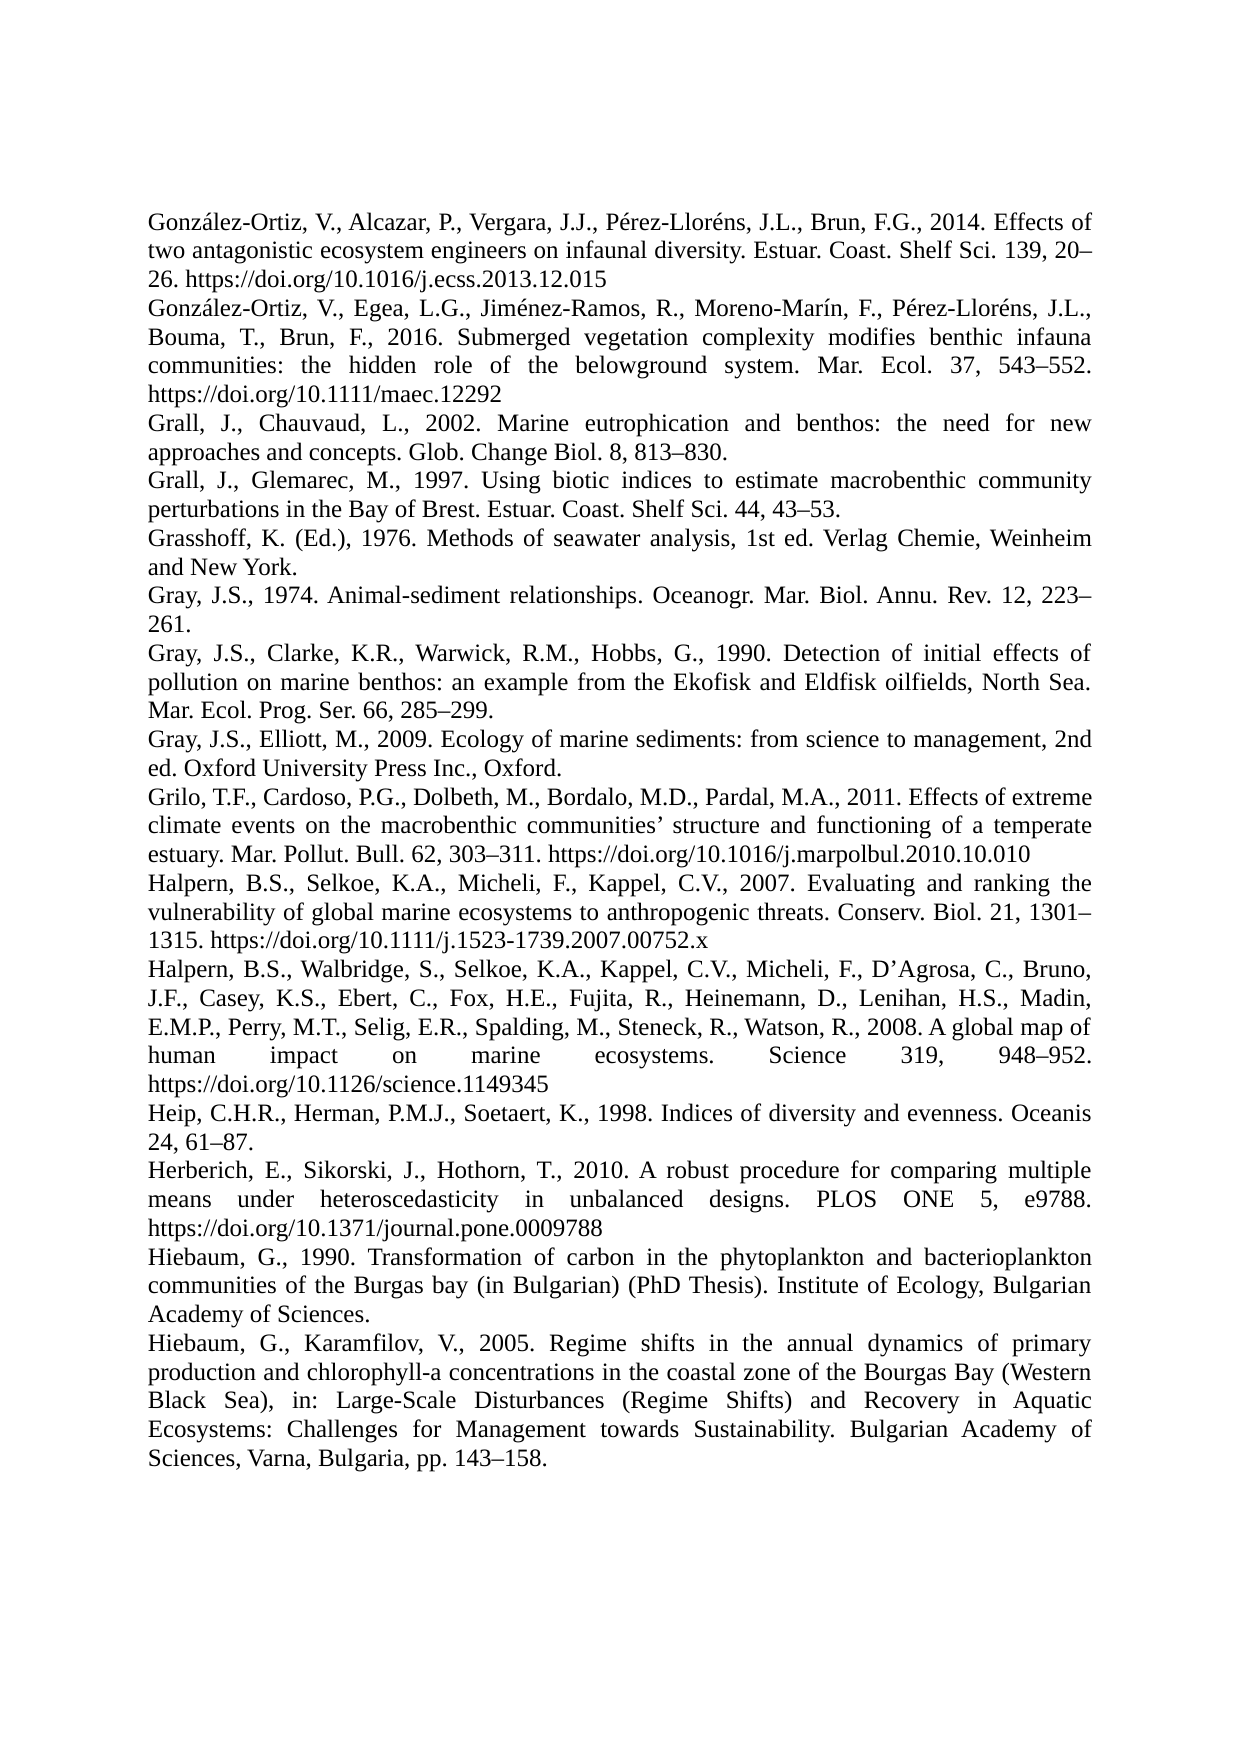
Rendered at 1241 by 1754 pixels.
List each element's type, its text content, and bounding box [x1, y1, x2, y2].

text Halpern, B.S., Walbridge, S., Selkoe, K.A., Kappel, C.V., Micheli, F., D’Agrosa, C., Bruno, J.F., Casey, K.S., Ebert, C., Fox, H.E., Fujita, R., Heinemann, D., Lenihan, H.S., Madin, E.M.P., Perry, M.T., Selig, E.R., Spalding, M., Steneck, R., Watson, R., 2008. A global map of human impact on marine ecosystems. Science 319, 948–952. https://doi.org/10.1126/science.1149345 [148, 954, 1093, 1098]
text Grilo, T.F., Cardoso, P.G., Dolbeth, M., Bordalo, M.D., Pardal, M.A., 2011. Effects of extreme climate events on the macrobenthic communities’ structure and functioning of a temperate estuary. Mar. Pollut. Bull. 62, 303–311. https://doi.org/10.1016/j.marpolbul.2010.10.010 [148, 782, 1093, 868]
text Grasshoff, K. (Ed.), 1976. Methods of seawater analysis, 1st ed. Verlag Chemie, Weinheim and New York. [148, 523, 1093, 580]
text Grall, J., Glemarec, M., 1997. Using biotic indices to estimate macrobenthic community perturbations in the Bay of Brest. Estuar. Coast. Shelf Sci. 44, 43–53. [148, 465, 1093, 523]
text Hiebaum, G., 1990. Transformation of carbon in the phytoplankton and bacterioplankton communities of the Burgas bay (in Bulgarian) (PhD Thesis). Institute of Ecology, Bulgarian Academy of Sciences. [148, 1242, 1093, 1328]
text Halpern, B.S., Selkoe, K.A., Micheli, F., Kappel, C.V., 2007. Evaluating and ranking the vulnerability of global marine ecosystems to anthropogenic threats. Conserv. Biol. 21, 1301–1315. https://doi.org/10.1111/j.1523-1739.2007.00752.x [148, 868, 1093, 954]
text Gray, J.S., Elliott, M., 2009. Ecology of marine sediments: from science to management, 2nd ed. Oxford University Press Inc., Oxford. [148, 724, 1093, 782]
text González-Ortiz, V., Alcazar, P., Vergara, J.J., Pérez-Lloréns, J.L., Brun, F.G., 2014. Effects of two antagonistic ecosystem engineers on infaunal diversity. Estuar. Coast. Shelf Sci. 139, 20–26. https://doi.org/10.1016/j.ecss.2013.12.015 [148, 207, 1093, 293]
text Hiebaum, G., Karamfilov, V., 2005. Regime shifts in the annual dynamics of primary production and chlorophyll-a concentrations in the coastal zone of the Bourgas Bay (Western Black Sea), in: Large-Scale Disturbances (Regime Shifts) and Recovery in Aquatic Ecosystems: Challenges for Management towards Sustainability. Bulgarian Academy of Sciences, Varna, Bulgaria, pp. 143–158. [148, 1328, 1093, 1472]
text Grall, J., Chauvaud, L., 2002. Marine eutrophication and benthos: the need for new approaches and concepts. Glob. Change Biol. 8, 813–830. [148, 408, 1093, 465]
text Herberich, E., Sikorski, J., Hothorn, T., 2010. A robust procedure for comparing multiple means under heteroscedasticity in unbalanced designs. PLOS ONE 5, e9788. https://doi.org/10.1371/journal.pone.0009788 [148, 1155, 1093, 1242]
text González-Ortiz, V., Egea, L.G., Jiménez-Ramos, R., Moreno-Marín, F., Pérez-Lloréns, J.L., Bouma, T., Brun, F., 2016. Submerged vegetation complexity modifies benthic infauna communities: the hidden role of the belowground system. Mar. Ecol. 37, 543–552. https://doi.org/10.1111/maec.12292 [148, 293, 1093, 408]
text Gray, J.S., 1974. Animal-sediment relationships. Oceanogr. Mar. Biol. Annu. Rev. 12, 223–261. [148, 580, 1093, 638]
text Heip, C.H.R., Herman, P.M.J., Soetaert, K., 1998. Indices of diversity and evenness. Oceanis 24, 61–87. [148, 1098, 1093, 1155]
text Gray, J.S., Clarke, K.R., Warwick, R.M., Hobbs, G., 1990. Detection of initial effects of pollution on marine benthos: an example from the Ekofisk and Eldfisk oilfields, North Sea. Mar. Ecol. Prog. Ser. 66, 285–299. [148, 638, 1093, 724]
